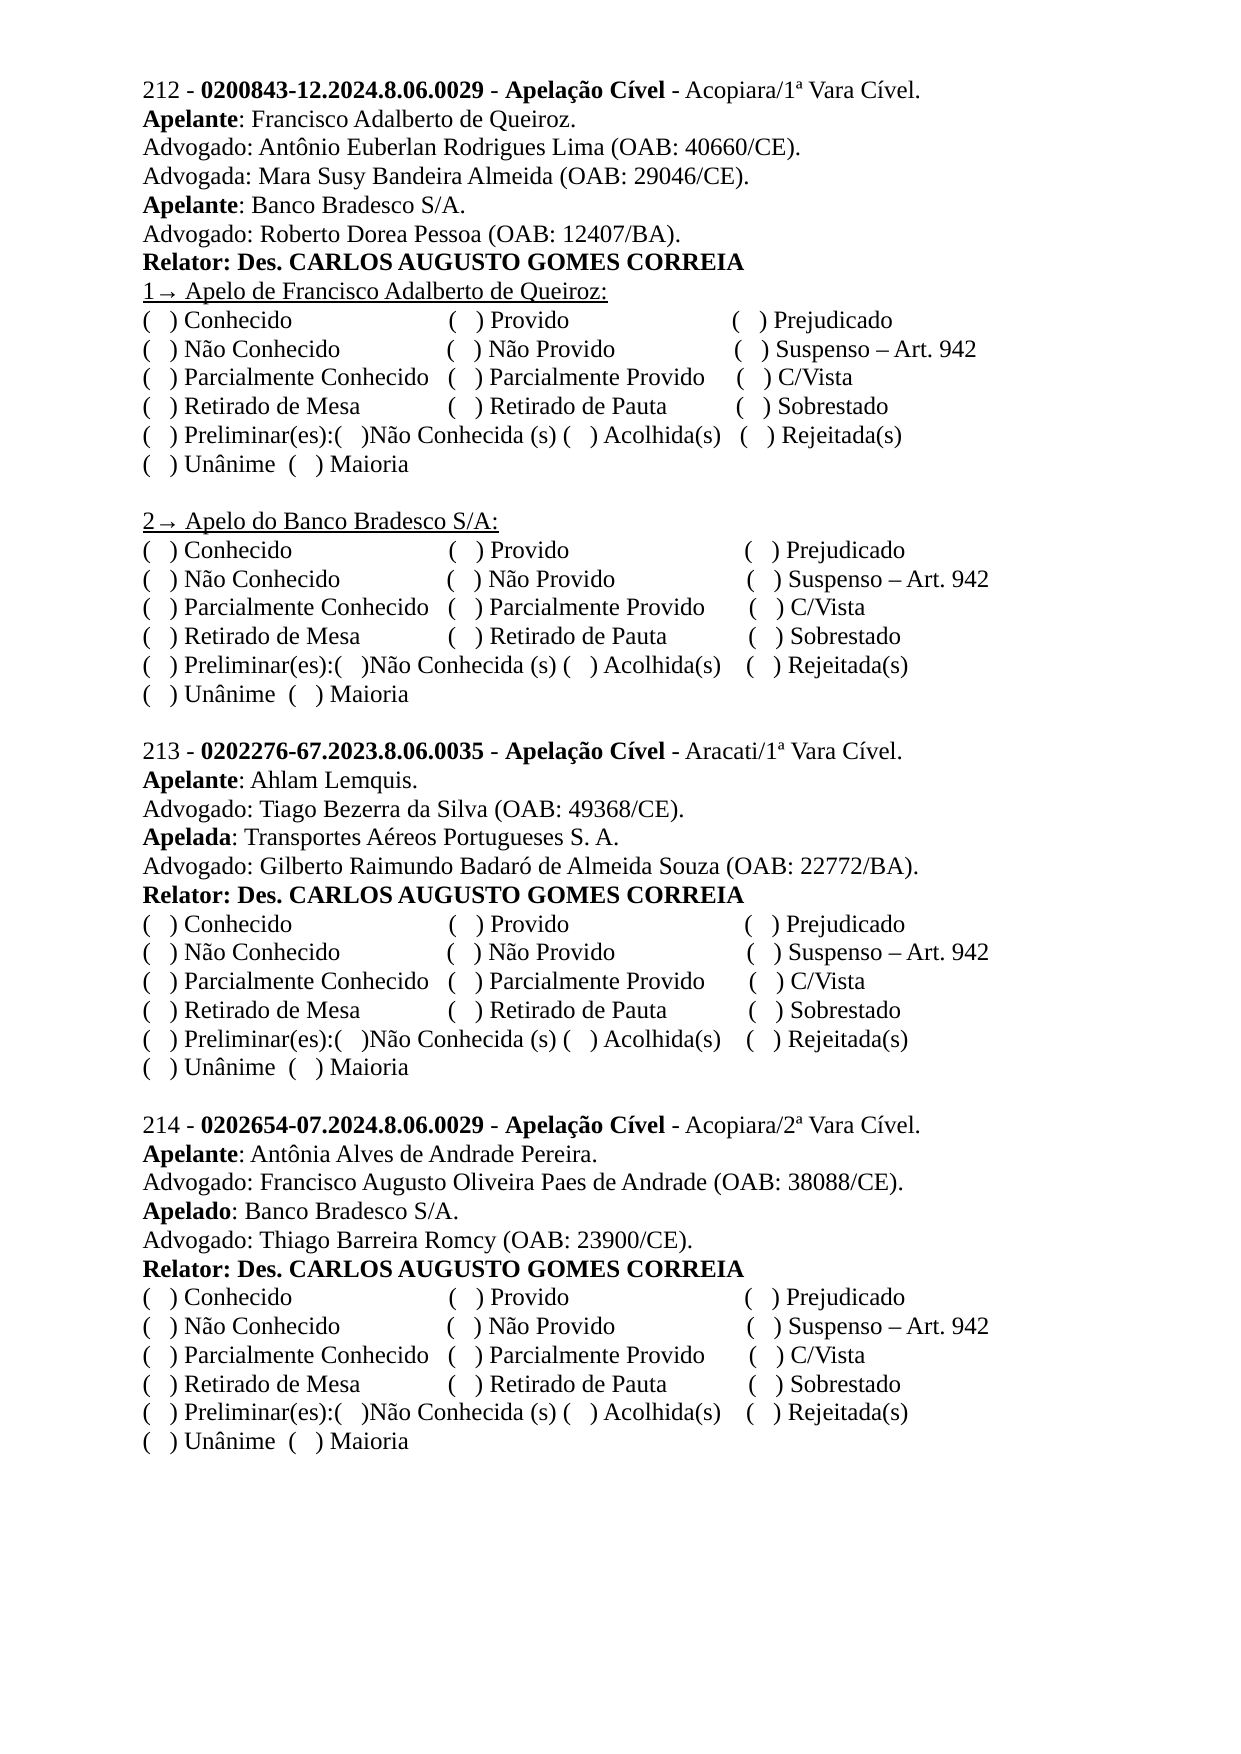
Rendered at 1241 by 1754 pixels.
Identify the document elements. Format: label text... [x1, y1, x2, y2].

text ( ) Retirado de Mesa ( ) Retirado de Pauta ( ) Sobrestado [142, 391, 1158, 420]
text ( ) Preliminar(es):( )Não Conhecida (s) ( ) Acolhida(s) ( ) Rejeitada(s) [142, 650, 1158, 679]
text ( ) Parcialmente Conhecido ( ) Parcialmente Provido ( ) C/Vista [142, 362, 1158, 391]
text ( ) Parcialmente Conhecido ( ) Parcialmente Provido ( ) C/Vista [142, 1340, 1158, 1369]
text ( ) Preliminar(es):( )Não Conhecida (s) ( ) Acolhida(s) ( ) Rejeitada(s) [142, 420, 1158, 449]
text ( ) Conhecido ( ) Provido ( ) Prejudicado [142, 1282, 1141, 1311]
text Apelante: Francisco Adalberto de Queiroz. [142, 104, 1141, 132]
text ( ) Parcialmente Conhecido ( ) Parcialmente Provido ( ) C/Vista [142, 592, 1158, 621]
text ( ) Unânime ( ) Maioria [142, 679, 1158, 707]
text ( ) Unânime ( ) Maioria [142, 449, 1158, 477]
text Advogado: Francisco Augusto Oliveira Paes de Andrade (OAB: 38088/CE). [142, 1167, 1141, 1196]
text ( ) Não Conhecido ( ) Não Provido ( ) Suspenso – Art. 942 [142, 1311, 1158, 1340]
text ( ) Não Conhecido ( ) Não Provido ( ) Suspenso – Art. 942 [142, 937, 1158, 966]
text ( ) Conhecido ( ) Provido ( ) Prejudicado [142, 305, 1141, 334]
text Apelante: Banco Bradesco S/A. [142, 190, 1141, 219]
text Relator: Des. CARLOS AUGUSTO GOMES CORREIA [142, 1254, 1141, 1282]
text Advogado: Thiago Barreira Romcy (OAB: 23900/CE). [142, 1225, 1141, 1254]
text 1→ Apelo de Francisco Adalberto de Queiroz: [142, 276, 1141, 305]
text ( ) Unânime ( ) Maioria [142, 1052, 1158, 1081]
text ( ) Retirado de Mesa ( ) Retirado de Pauta ( ) Sobrestado [142, 621, 1158, 650]
text ( ) Unânime ( ) Maioria [142, 1426, 1158, 1455]
text Apelante: Antônia Alves de Andrade Pereira. [142, 1139, 1141, 1167]
text 213 - 0202276-67.2023.8.06.0035 - Apelação Cível - Aracati/1ª Vara Cível. [142, 736, 1141, 765]
text Apelada: Transportes Aéreos Portugueses S. A. [142, 822, 1141, 851]
text Apelado: Banco Bradesco S/A. [142, 1196, 1141, 1225]
text ( ) Conhecido ( ) Provido ( ) Prejudicado [142, 535, 1141, 564]
text Apelante: Ahlam Lemquis. [142, 765, 1141, 794]
text ( ) Preliminar(es):( )Não Conhecida (s) ( ) Acolhida(s) ( ) Rejeitada(s) [142, 1024, 1158, 1052]
text Advogado: Gilberto Raimundo Badaró de Almeida Souza (OAB: 22772/BA). [142, 851, 1141, 880]
text ( ) Retirado de Mesa ( ) Retirado de Pauta ( ) Sobrestado [142, 995, 1158, 1024]
text 214 - 0202654-07.2024.8.06.0029 - Apelação Cível - Acopiara/2ª Vara Cível. [142, 1110, 1141, 1139]
text Advogado: Tiago Bezerra da Silva (OAB: 49368/CE). [142, 794, 1141, 822]
text 212 - 0200843-12.2024.8.06.0029 - Apelação Cível - Acopiara/1ª Vara Cível. [142, 75, 1141, 104]
text Advogado: Roberto Dorea Pessoa (OAB: 12407/BA). [142, 219, 1141, 247]
text Advogado: Antônio Euberlan Rodrigues Lima (OAB: 40660/CE). [142, 132, 1141, 161]
text ( ) Parcialmente Conhecido ( ) Parcialmente Provido ( ) C/Vista [142, 966, 1158, 995]
text Relator: Des. CARLOS AUGUSTO GOMES CORREIA [142, 880, 1141, 909]
text ( ) Retirado de Mesa ( ) Retirado de Pauta ( ) Sobrestado [142, 1369, 1158, 1397]
text Relator: Des. CARLOS AUGUSTO GOMES CORREIA [142, 247, 1141, 276]
text ( ) Preliminar(es):( )Não Conhecida (s) ( ) Acolhida(s) ( ) Rejeitada(s) [142, 1397, 1158, 1426]
text ( ) Não Conhecido ( ) Não Provido ( ) Suspenso – Art. 942 [142, 334, 1158, 362]
text 2→ Apelo do Banco Bradesco S/A: [142, 506, 1141, 535]
text Advogada: Mara Susy Bandeira Almeida (OAB: 29046/CE). [142, 161, 1141, 190]
text ( ) Conhecido ( ) Provido ( ) Prejudicado [142, 909, 1141, 937]
text ( ) Não Conhecido ( ) Não Provido ( ) Suspenso – Art. 942 [142, 564, 1158, 592]
